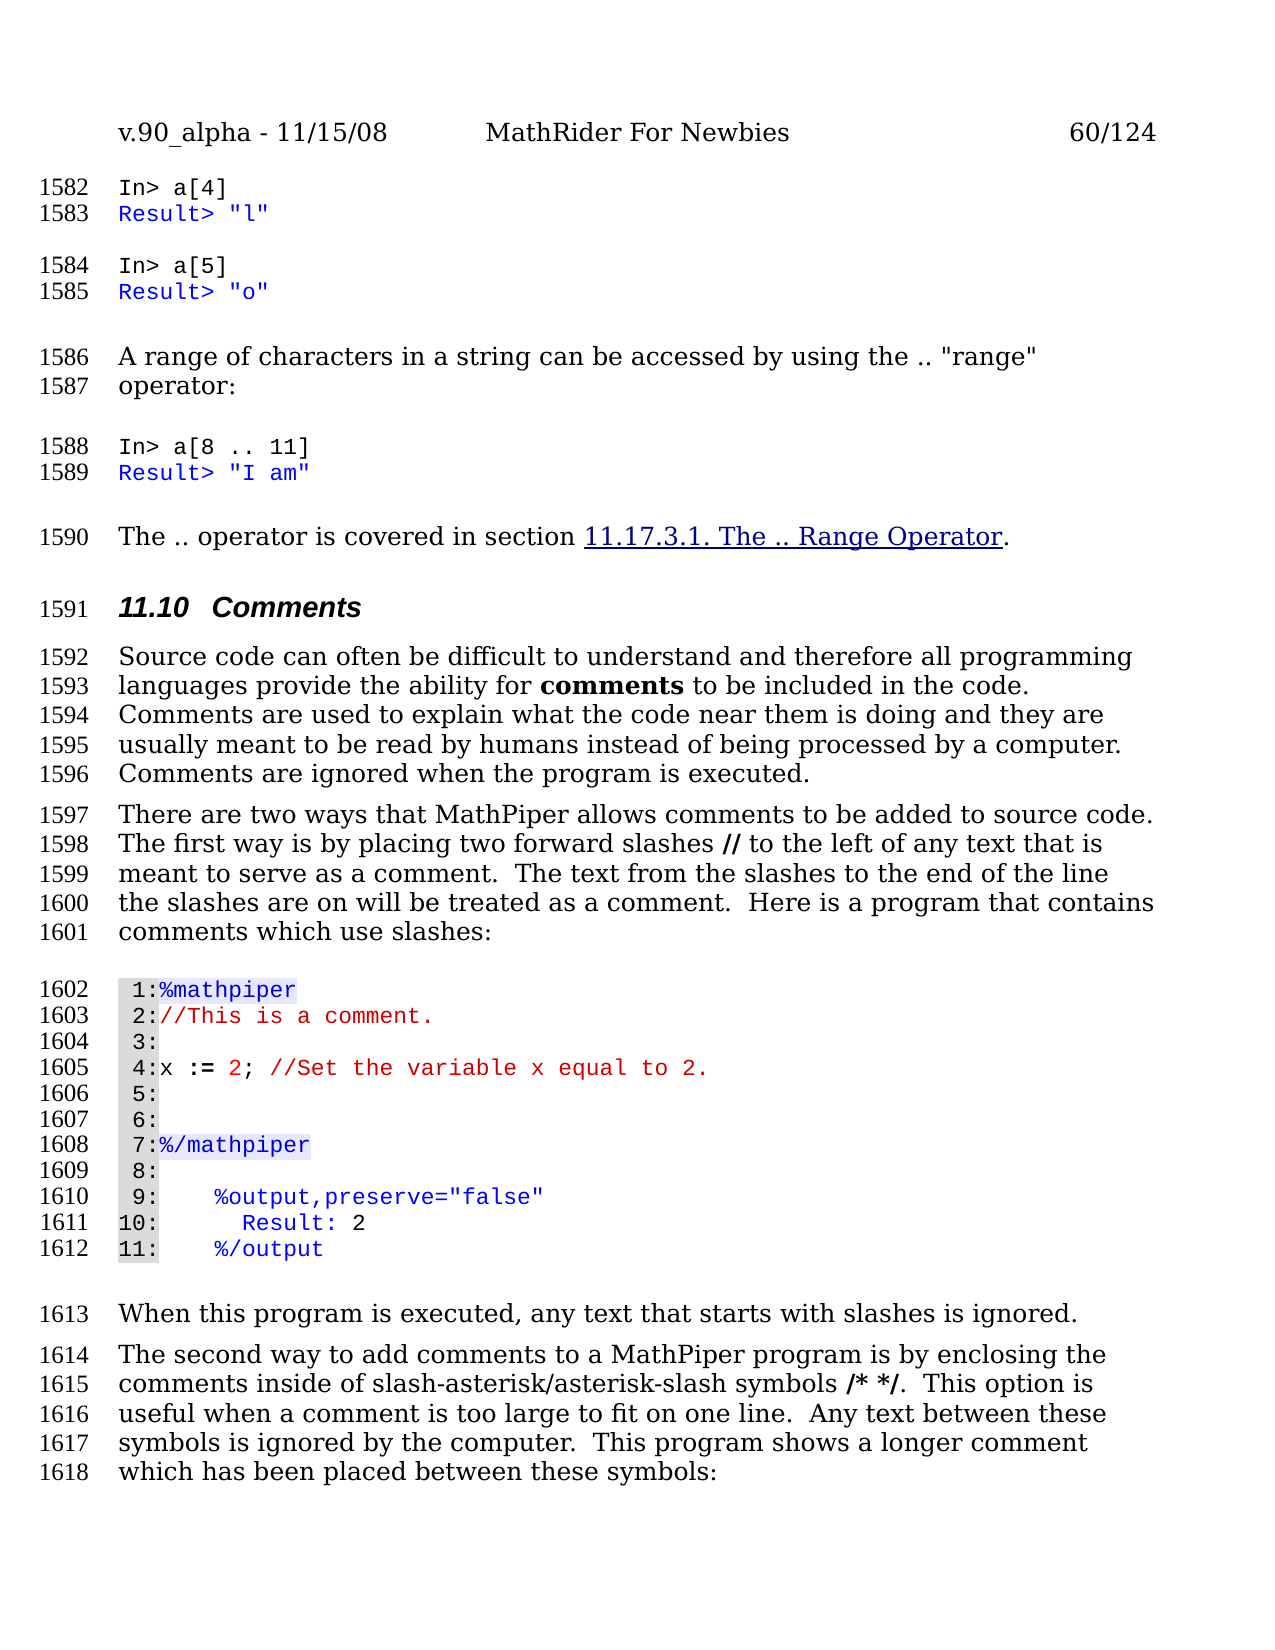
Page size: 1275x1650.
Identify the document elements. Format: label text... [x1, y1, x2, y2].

text Source code can often be difficult to understand and therefore all programming languages provide the ability for comments to be included in the code. Comments are used to explain what the code near them is doing and they are usually meant to be read by humans instead of being processed by a computer. Comments are ignored when the program is executed. [118, 642, 1157, 788]
text 10: Result: 2 [118, 1212, 1157, 1238]
text There are two ways that MathPiper allows comments to be added to source code. The first way is by placing two forward slashes // to the left of any text that is meant to serve as a comment. The text from the slashes to the end of the line the slashes are on will be treated as a comment. Here is a program that contains comments which use slashes: [118, 800, 1157, 946]
text 6: [118, 1108, 1157, 1134]
text In> a[5] [118, 254, 1157, 281]
text Result> "l" [118, 203, 1157, 229]
text 7:%/mathpiper [118, 1134, 1157, 1160]
text 2://This is a comment. [118, 1004, 1157, 1030]
text 9: %output,preserve="false" [118, 1186, 1157, 1212]
text 1:%mathpiper [118, 978, 1157, 1004]
text 5: [118, 1082, 1157, 1108]
text 4:x := 2; //Set the variable x equal to 2. [118, 1056, 1157, 1082]
text The .. operator is covered in section 11.17.3.1. The .. Range Operator. [118, 522, 1157, 551]
text A range of characters in a string can be accessed by using the .. "range" operator: [118, 342, 1157, 400]
text The second way to add comments to a MathPiper program is by enclosing the comments inside of slash-asterisk/asterisk-slash symbols /* */. This option is useful when a comment is too large to fit on one line. Any text between these symbols is ignored by the computer. This program shows a longer comment which has been placed between these symbols: [118, 1340, 1157, 1486]
text 3: [118, 1030, 1157, 1056]
text In> a[4] [118, 177, 1157, 203]
text In> a[8 .. 11] [118, 435, 1157, 461]
text 11: %/output [118, 1238, 1157, 1263]
text Result> "o" [118, 281, 1157, 306]
text 8: [118, 1160, 1157, 1186]
text When this program is executed, any text that starts with slashes is ignored. [118, 1299, 1157, 1328]
text Result> "I am" [118, 461, 1157, 487]
subtitle Comments [118, 591, 1157, 624]
